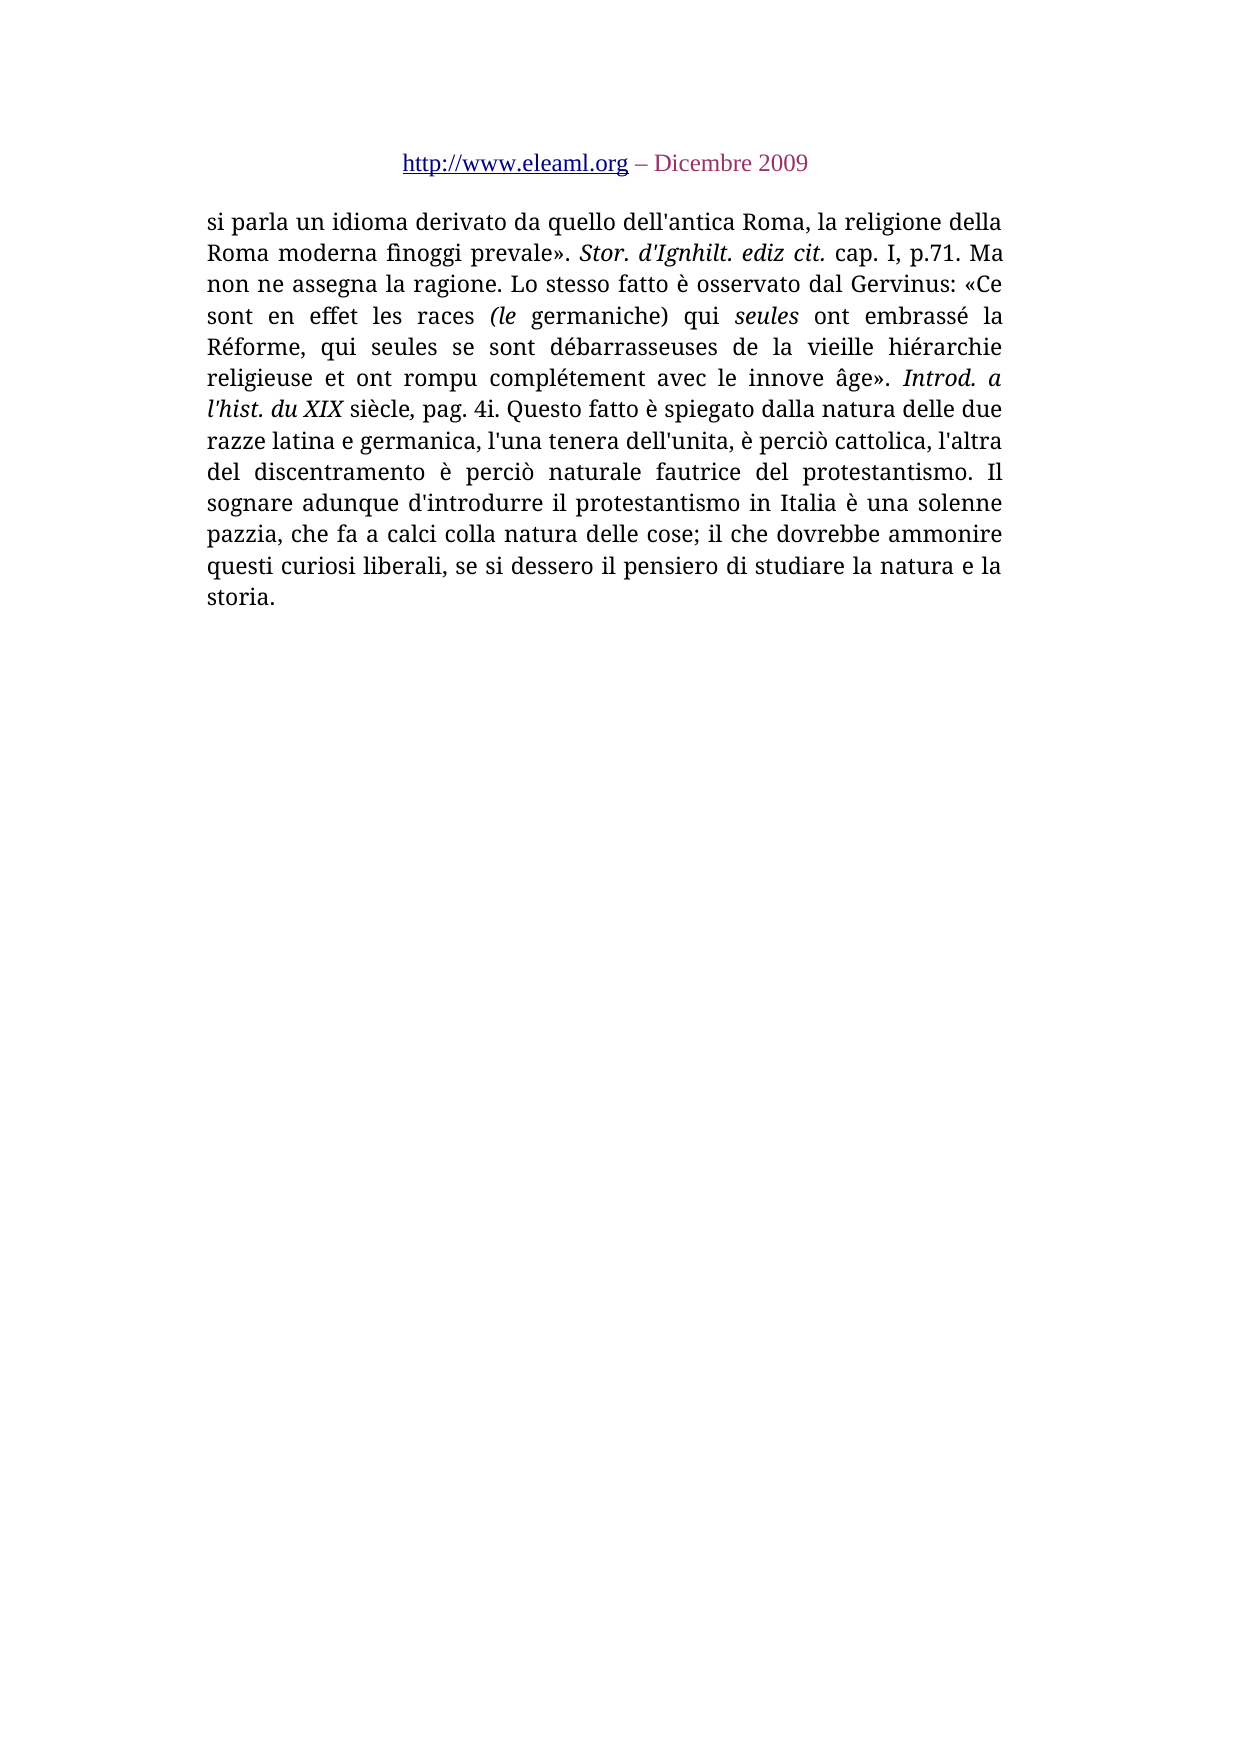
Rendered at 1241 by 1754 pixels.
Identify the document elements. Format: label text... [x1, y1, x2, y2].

list si parla un idioma derivato da quello dell'antica Roma, la religione della Roma moderna fìnoggi prevale». Stor. d'Ignhilt. ediz cit. cap. I, p.71. Ma non ne assegna la ragione. Lo stesso fatto è osservato dal Gervinus: «Ce sont en effet les races (le germaniche) qui seules ont embrassé la Réforme, qui seules se sont débarrasseuses de la vieille hiérarchie religieuse et ont rompu complétement avec le innove âge». Introd. a l'hist. du XIX siècle, pag. 4i. Questo fatto è spiegato dalla natura delle due razze latina e germanica, l'una tenera dell'unita, è perciò cattolica, l'altra del discentramento è perciò naturale fautrice del protestantismo. Il sognare adunque d'introdurre il protestantismo in Italia è una solenne pazzia, che fa a calci colla natura delle cose; il che dovrebbe ammonire questi curiosi liberali, se si dessero il pensiero di studiare la natura e la storia. [207, 206, 1004, 612]
